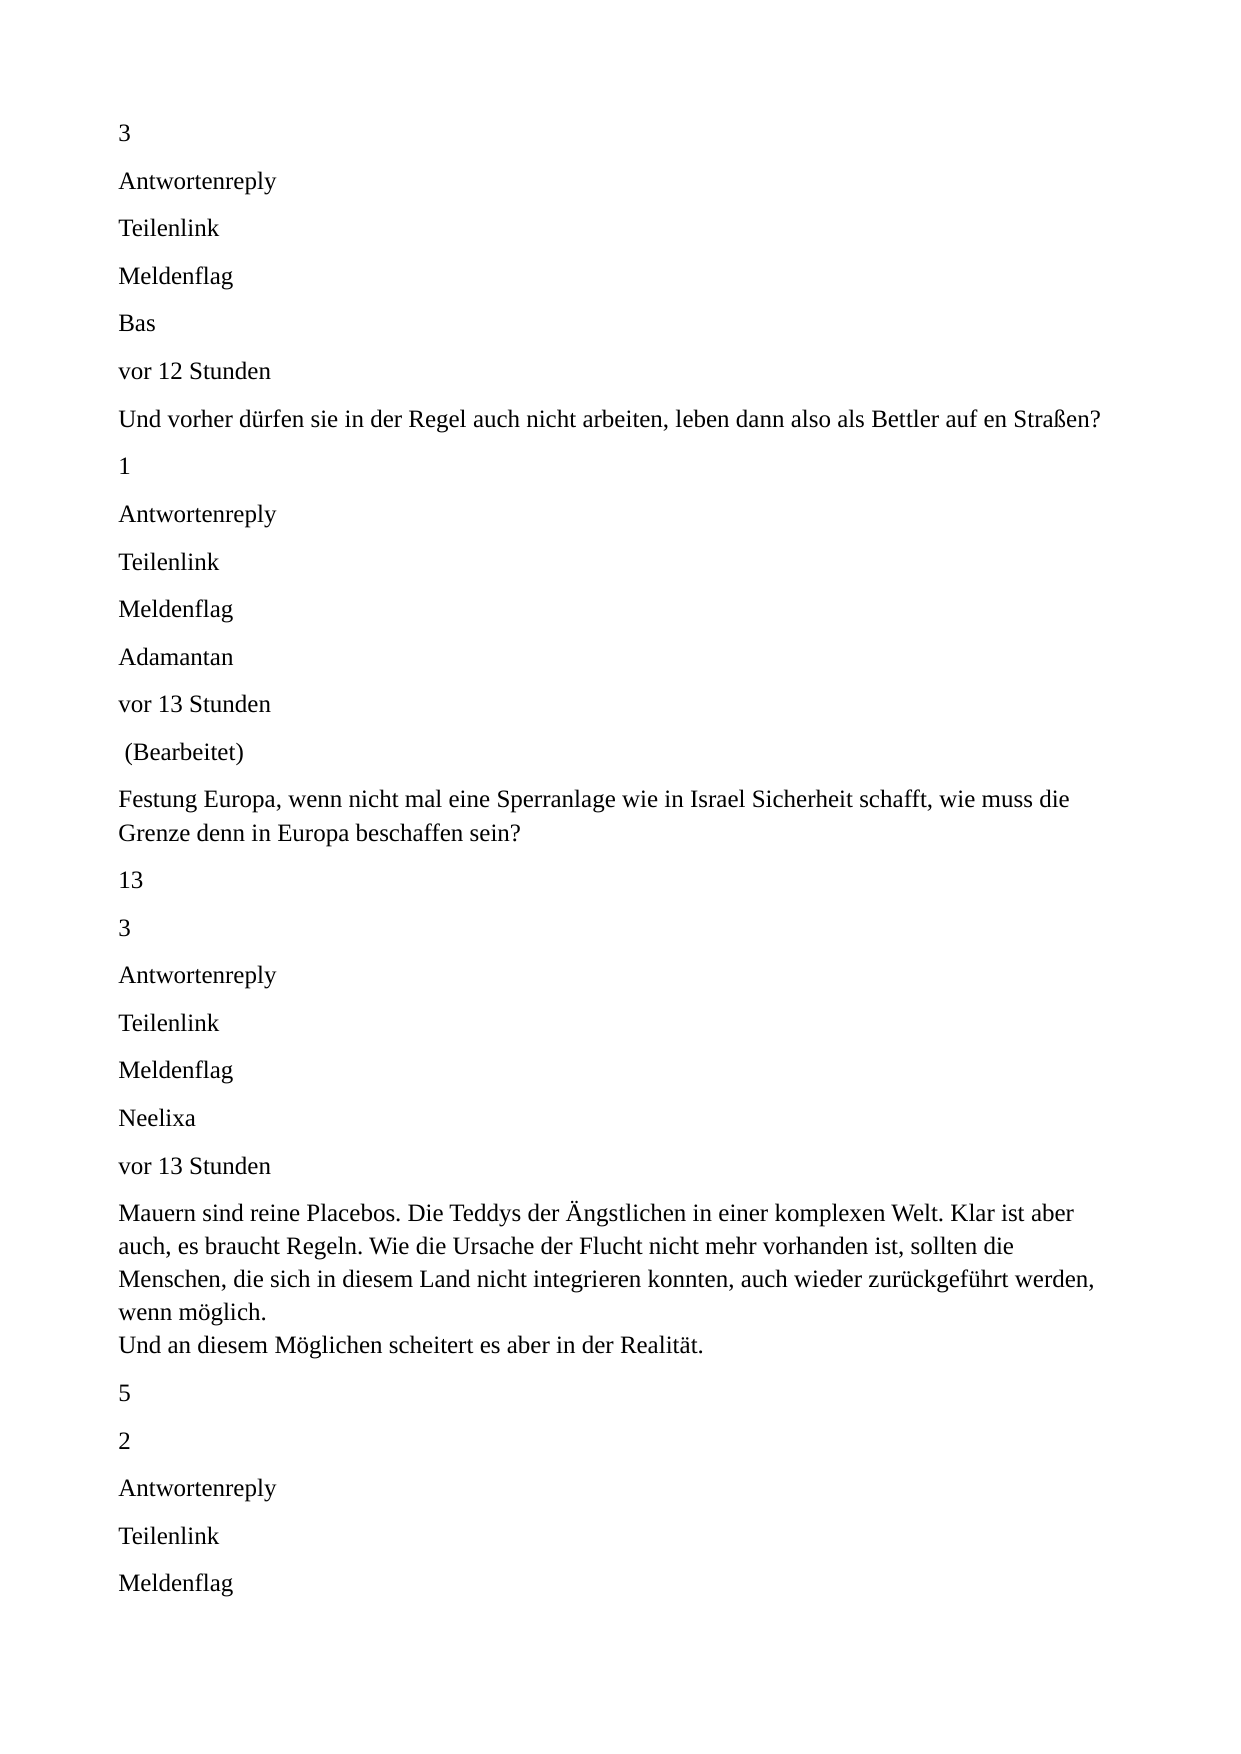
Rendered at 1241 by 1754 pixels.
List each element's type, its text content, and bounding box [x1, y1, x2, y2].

text Adamantan [118, 642, 1122, 671]
text Und vorher dürfen sie in der Regel auch nicht arbeiten, leben dann also als Bettler auf en Straßen? [118, 404, 1122, 432]
text 3 [118, 913, 1122, 942]
text Teilenlink [118, 547, 1122, 575]
text Meldenflag [118, 594, 1122, 623]
text Teilenlink [118, 213, 1122, 242]
text Antwortenreply [118, 1473, 1122, 1502]
text vor 13 Stunden [118, 689, 1122, 718]
text 5 [118, 1378, 1122, 1407]
text Meldenflag [118, 1056, 1122, 1084]
text Meldenflag [118, 261, 1122, 290]
text Bas [118, 308, 1122, 337]
text vor 12 Stunden [118, 356, 1122, 385]
text vor 13 Stunden [118, 1151, 1122, 1179]
text 2 [118, 1426, 1122, 1454]
text Antwortenreply [118, 960, 1122, 989]
text Neelixa [118, 1103, 1122, 1132]
text 3 [118, 118, 1122, 147]
text Antwortenreply [118, 499, 1122, 528]
text Antwortenreply [118, 166, 1122, 194]
text Meldenflag [118, 1568, 1122, 1597]
text Mauern sind reine Placebos. Die Teddys der Ängstlichen in einer komplexen Welt. Klar ist aber auch, es braucht Regeln. Wie die Ursache der Flucht nicht mehr vorhanden ist, sollten die Menschen, die sich in diesem Land nicht integrieren konnten, auch wieder zurückgeführt werden, wenn möglich. Und an diesem Möglichen scheitert es aber in der Realität. [118, 1198, 1122, 1359]
text Teilenlink [118, 1008, 1122, 1037]
text (Bearbeitet) [118, 737, 1122, 766]
text 1 [118, 451, 1122, 480]
text Festung Europa, wenn nicht mal eine Sperranlage wie in Israel Sicherheit schafft, wie muss die Grenze denn in Europa beschaffen sein? [118, 784, 1122, 846]
text 13 [118, 865, 1122, 894]
text Teilenlink [118, 1521, 1122, 1550]
